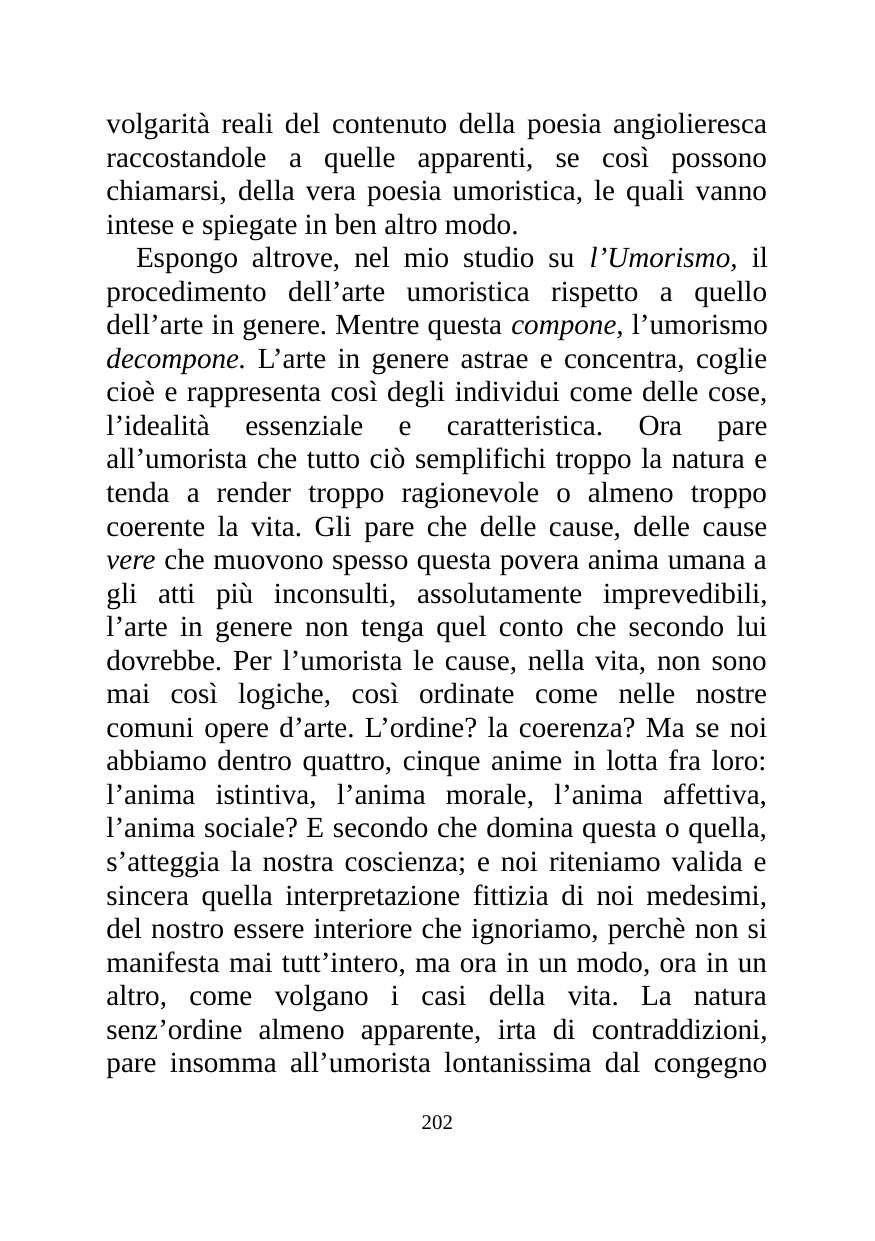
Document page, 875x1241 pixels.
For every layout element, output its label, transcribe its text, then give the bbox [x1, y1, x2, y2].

text Espongo altrove, nel mio studio su l’Umorismo, il procedimento dell’arte umoristica rispetto a quello dell’arte in genere. Mentre questa compone, l’umorismo decompone. L’arte in genere astrae e concentra, coglie cioè e rappresenta così degli individui come delle cose, l’idealità essenziale e caratteristica. Ora pare all’umorista che tutto ciò semplifichi troppo la natura e tenda a render troppo ragionevole o almeno troppo coerente la vita. Gli pare che delle cause, delle cause vere che muovono spesso questa povera anima umana a gli atti più inconsulti, assolutamente imprevedibili, l’arte in genere non tenga quel conto che secondo lui dovrebbe. Per l’umorista le cause, nella vita, non sono mai così logiche, così ordinate come nelle nostre comuni opere d’arte. L’ordine? la coerenza? Ma se noi abbiamo dentro quattro, cinque anime in lotta fra loro: l’anima istintiva, l’anima morale, l’anima affettiva, l’anima sociale? E secondo che domina questa o quella, s’atteggia la nostra coscienza; e noi riteniamo valida e sincera quella interpretazione fittizia di noi medesimi, del nostro essere interiore che ignoriamo, perchè non si manifesta mai tutt’intero, ma ora in un modo, ora in un altro, come volgano i casi della vita. La natura senz’ordine almeno apparente, irta di contraddizioni, pare insomma all’umorista lontanissima dal congegno [106, 240, 768, 1079]
text volgarità reali del contenuto della poesia angiolieresca raccostandole a quelle apparenti, se così possono chiamarsi, della vera poesia umoristica, le quali vanno intese e spiegate in ben altro modo. [106, 106, 768, 240]
